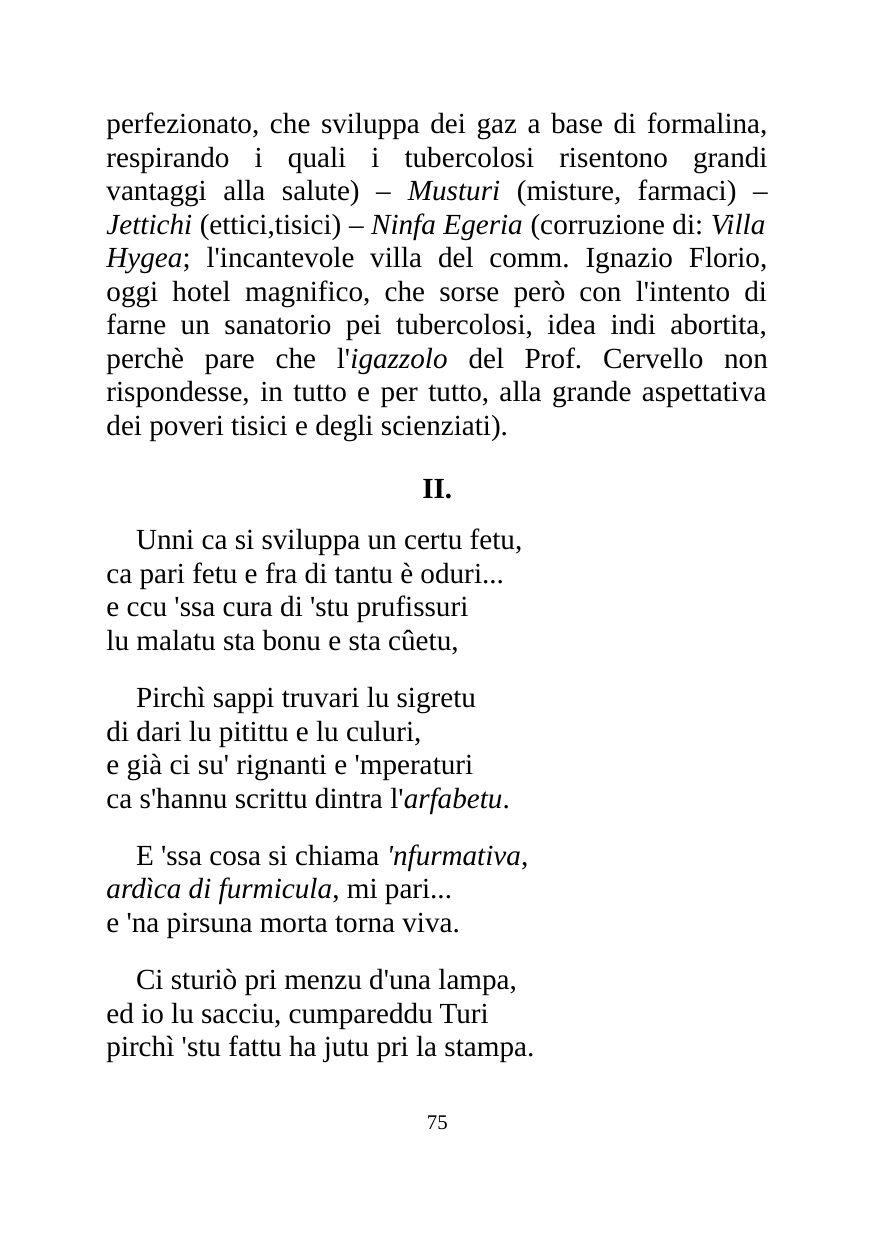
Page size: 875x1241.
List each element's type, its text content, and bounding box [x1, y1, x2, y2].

text Ci sturiò pri menzu d'una lampa, [106, 962, 768, 996]
text E 'ssa cosa si chiama 'nfurmativa, [106, 838, 768, 872]
text ed io lu sacciu, cumpareddu Turi [106, 996, 768, 1029]
text e ccu 'ssa cura di 'stu prufissuri [106, 589, 768, 623]
text ardìca di furmicula, mi pari... [106, 872, 768, 905]
text e 'na pirsuna morta torna viva. [106, 905, 768, 939]
text di dari lu pitittu e lu culuri, [106, 714, 768, 747]
text ca s'hannu scrittu dintra l'arfabetu. [106, 781, 768, 814]
text perfezionato, che sviluppa dei gaz a base di formalina, respirando i quali i tubercolosi risentono grandi vantaggi alla salute) – Musturi (misture, farmaci) – Jettichi (ettici,tisici) – Ninfa Egeria (corruzione di: Villa Hygea; l'incantevole villa del comm. Ignazio Florio, oggi hotel magnifico, che sorse però con l'intento di farne un sanatorio pei tubercolosi, idea indi abortita, perchè pare che l'igazzolo del Prof. Cervello non rispondesse, in tutto e per tutto, alla grande aspettativa dei poveri tisici e degli scienziati). [106, 106, 768, 442]
text Pirchì sappi truvari lu sigretu [106, 680, 768, 714]
text lu malatu sta bonu e sta cûetu, [106, 623, 768, 657]
text pirchì 'stu fattu ha jutu pri la stampa. [106, 1029, 768, 1063]
text ca pari fetu e fra di tantu è oduri... [106, 556, 768, 589]
text Unni ca si sviluppa un certu fetu, [106, 522, 768, 556]
text e già ci su' rignanti e 'mperaturi [106, 747, 768, 781]
text II. [106, 471, 768, 505]
